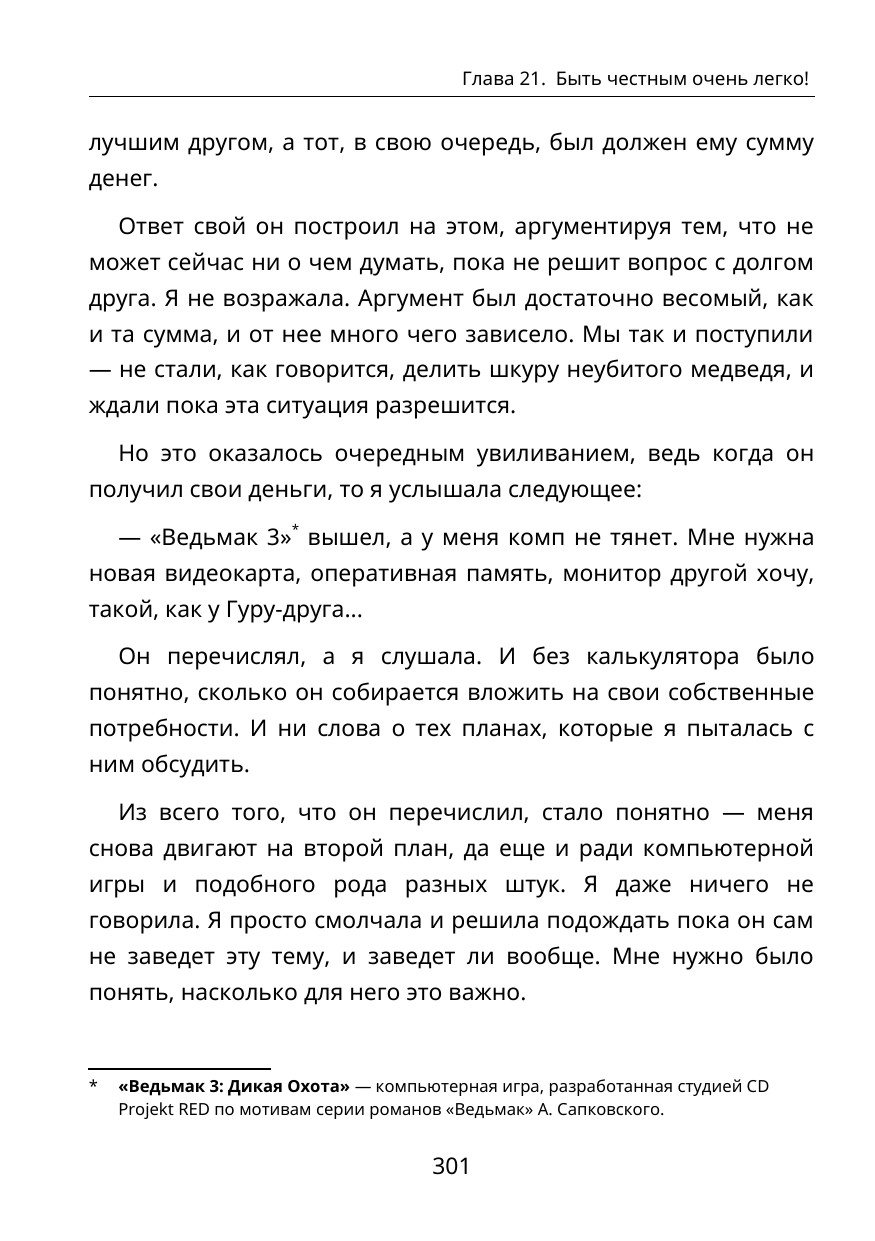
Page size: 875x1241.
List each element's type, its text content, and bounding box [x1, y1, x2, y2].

text Он перечислял, а я слушала. И без калькулятора было понятно, сколько он собирается вложить на свои собственные потребности. И ни слова о тех планах, которые я пыталась с ним обсудить. [88, 640, 815, 779]
text Из всего того, что он перечислил, стало понятно — меня снова двигают на второй план, да еще и ради компьютерной игры и подобного рода разных штук. Я даже ничего не говорила. Я просто смолчала и решила подождать пока он сам не заведет эту тему, и заведет ли вообще. Мне нужно было понять, насколько для него это важно. [88, 796, 815, 1007]
text Но это оказалось очередным увиливанием, ведь когда он получил свои деньги, то я услышала следующее: [88, 437, 815, 504]
text — «Ведьмак 3» вышел, а у меня комп не тянет. Мне нужна новая видеокарта, оперативная память, монитор другой хочу, такой, как у Гуру-друга... [88, 521, 815, 624]
text лучшим другом, а тот, в свою очередь, был должен ему сумму денег. [88, 126, 815, 193]
text Ответ свой он построил на этом, аргументируя тем, что не может сейчас ни о чем думать, пока не решит вопрос с долгом друга. Я не возражала. Аргумент был достаточно весомый, как и та сумма, и от нее много чего зависело. Мы так и поступили — не стали, как говорится, делить шкуру неубитого медведя, и ждали пока эта ситуация разрешится. [88, 210, 815, 421]
text «Ведьмак 3: Дикая Охота» — компьютерная игра, разработанная студией CD Projekt RED по мотивам серии романов «Ведьмак» А. Сапковского. [88, 1075, 815, 1120]
